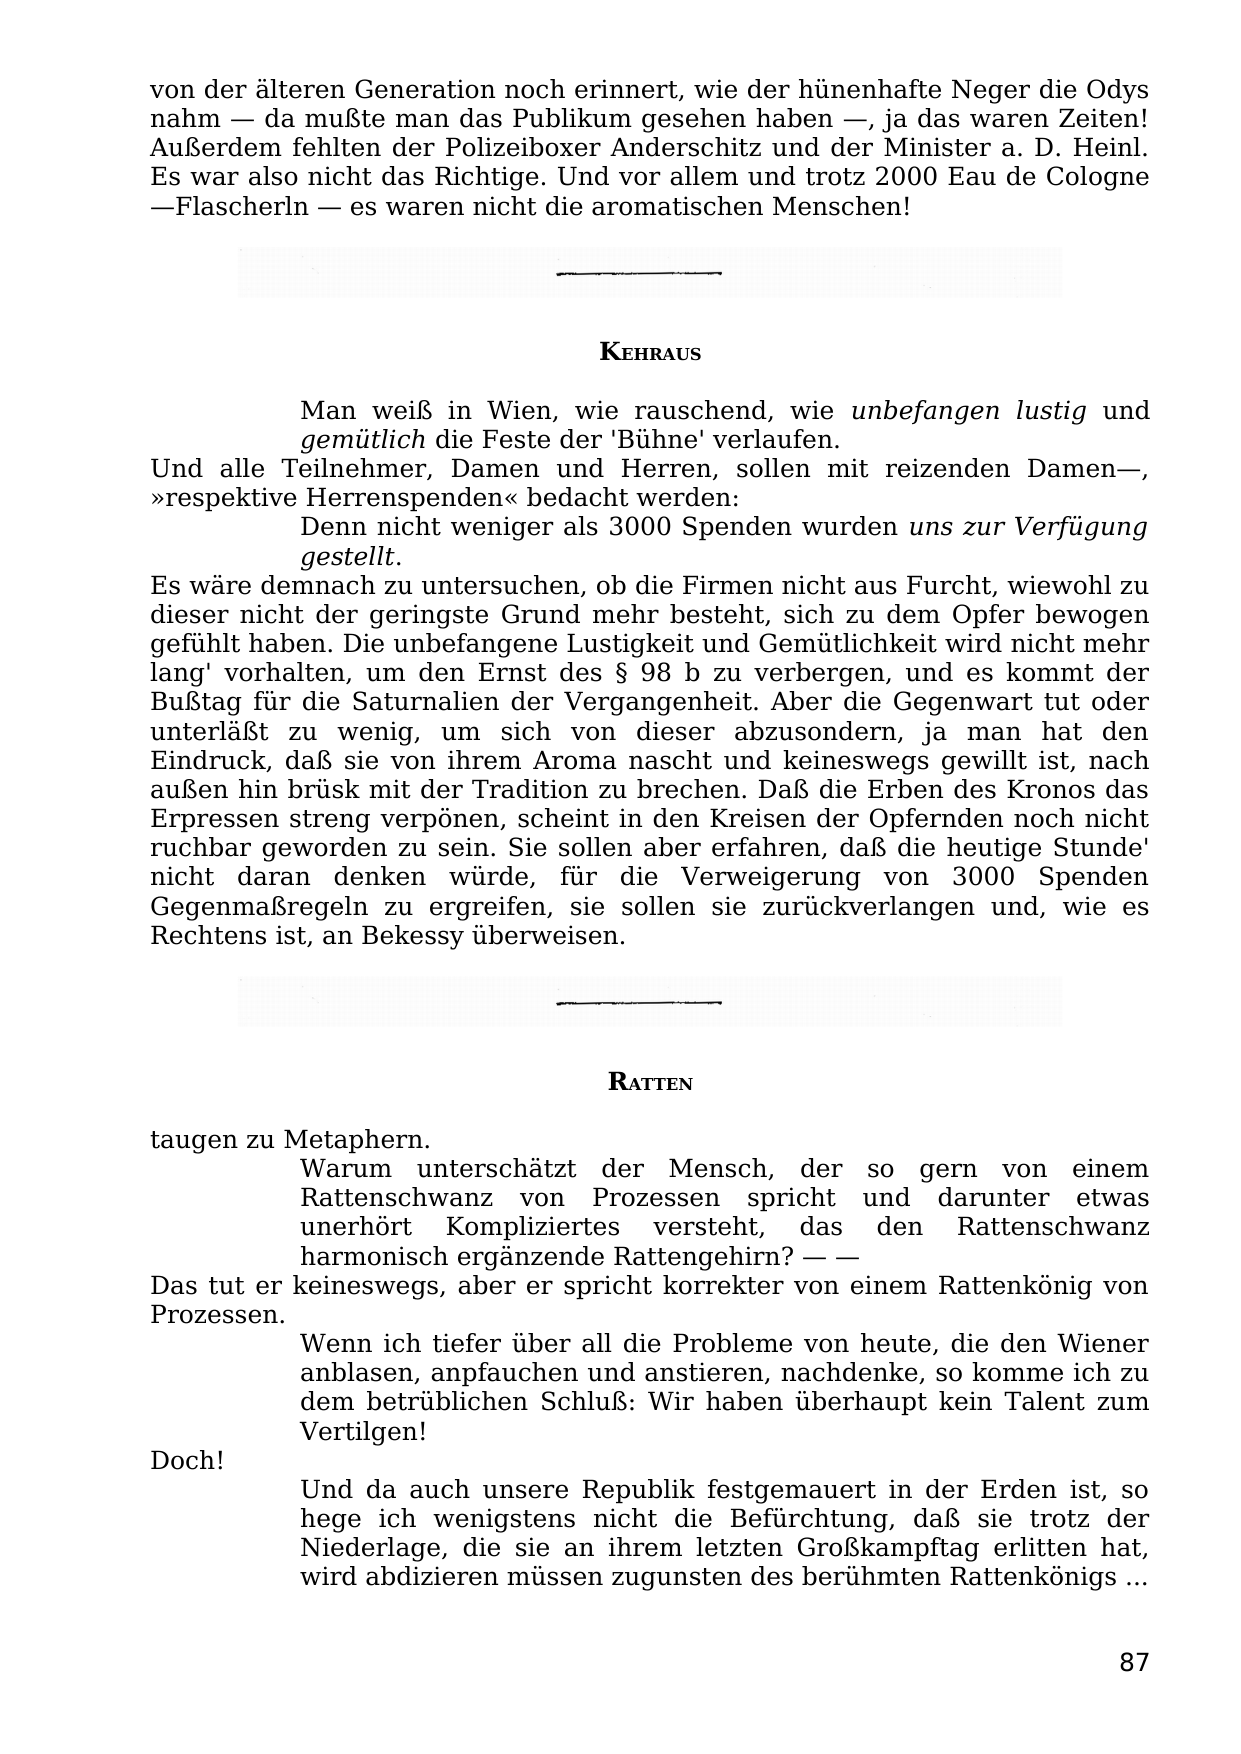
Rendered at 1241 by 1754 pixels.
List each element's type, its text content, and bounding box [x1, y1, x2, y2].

text Wenn ich tiefer über all die Probleme von heute, die den Wiener anblasen, anpfauchen und anstieren, nachdenke, so komme ich zu dem betrüblichen Schluß: Wir haben überhaupt kein Talent zum Vertilgen! [300, 1329, 1151, 1446]
text Und alle Teilnehmer, Damen und Herren, sollen mit reizenden Damen—, »respektive Herrenspenden« bedacht werden: [150, 454, 1151, 512]
text Es wäre demnach zu untersuchen, ob die Firmen nicht aus Furcht, wiewohl zu dieser nicht der geringste Grund mehr besteht, sich zu dem Opfer bewogen gefühlt haben. Die unbefangene Lustigkeit und Gemütlichkeit wird nicht mehr lang' vorhalten, um den Ernst des § 98 b zu verbergen, und es kommt der Bußtag für die Saturnalien der Vergangenheit. Aber die Gegenwart tut oder unterläßt zu wenig, um sich von dieser abzusondern, ja man hat den Eindruck, daß sie von ihrem Aroma nascht und keineswegs gewillt ist, nach außen hin brüsk mit der Tradition zu brechen. Daß die Erben des Kronos das Erpressen streng verpönen, scheint in den Kreisen der Opfernden noch nicht ruchbar geworden zu sein. Sie sollen aber erfahren, daß die heutige Stunde' nicht daran denken würde, für die Verweigerung von 3000 Spenden Gegenmaßregeln zu ergreifen, sie sollen sie zurückverlangen und, wie es Rechtens ist, an Bekessy überweisen. [150, 571, 1151, 950]
text Doch! [150, 1446, 1151, 1475]
text Man weiß in Wien, wie rauschend, wie unbefangen lustig und gemütlich die Feste der 'Bühne' verlaufen. [300, 396, 1151, 454]
picture [237, 976, 1063, 1027]
text Kehraus [150, 334, 1151, 367]
text Warum unterschätzt der Mensch, der so gern von einem Rattenschwanz von Prozessen spricht und darunter etwas unerhört Kompliziertes versteht, das den Rattenschwanz harmonisch ergänzende Rattengehirn? — — [300, 1154, 1151, 1271]
text Das tut er keineswegs, aber er spricht korrekter von einem Rattenkönig von Prozessen. [150, 1271, 1151, 1329]
text taugen zu Metaphern. [150, 1125, 1151, 1154]
text Denn nicht weniger als 3000 Spenden wurden uns zur Verfügung gestellt. [300, 512, 1151, 571]
picture [237, 247, 1063, 298]
text Und da auch unsere Republik festgemauert in der Erden ist, so hege ich wenigstens nicht die Befürchtung, daß sie trotz der Niederlage, die sie an ihrem letzten Großkampftag erlitten hat, wird abdizieren müssen zugunsten des berühmten Rattenkönigs ... [300, 1475, 1151, 1592]
text von der älteren Generation noch erinnert, wie der hünenhafte Neger die Odys nahm — da mußte man das Publikum gesehen haben —, ja das waren Zeiten! Außerdem fehlten der Polizeiboxer Anderschitz und der Minister a. D. Heinl. Es war also nicht das Richtige. Und vor allem und trotz 2000 Eau de Cologne—Flascherln — es waren nicht die aromatischen Menschen! [150, 75, 1151, 221]
text Ratten [150, 1064, 1151, 1096]
